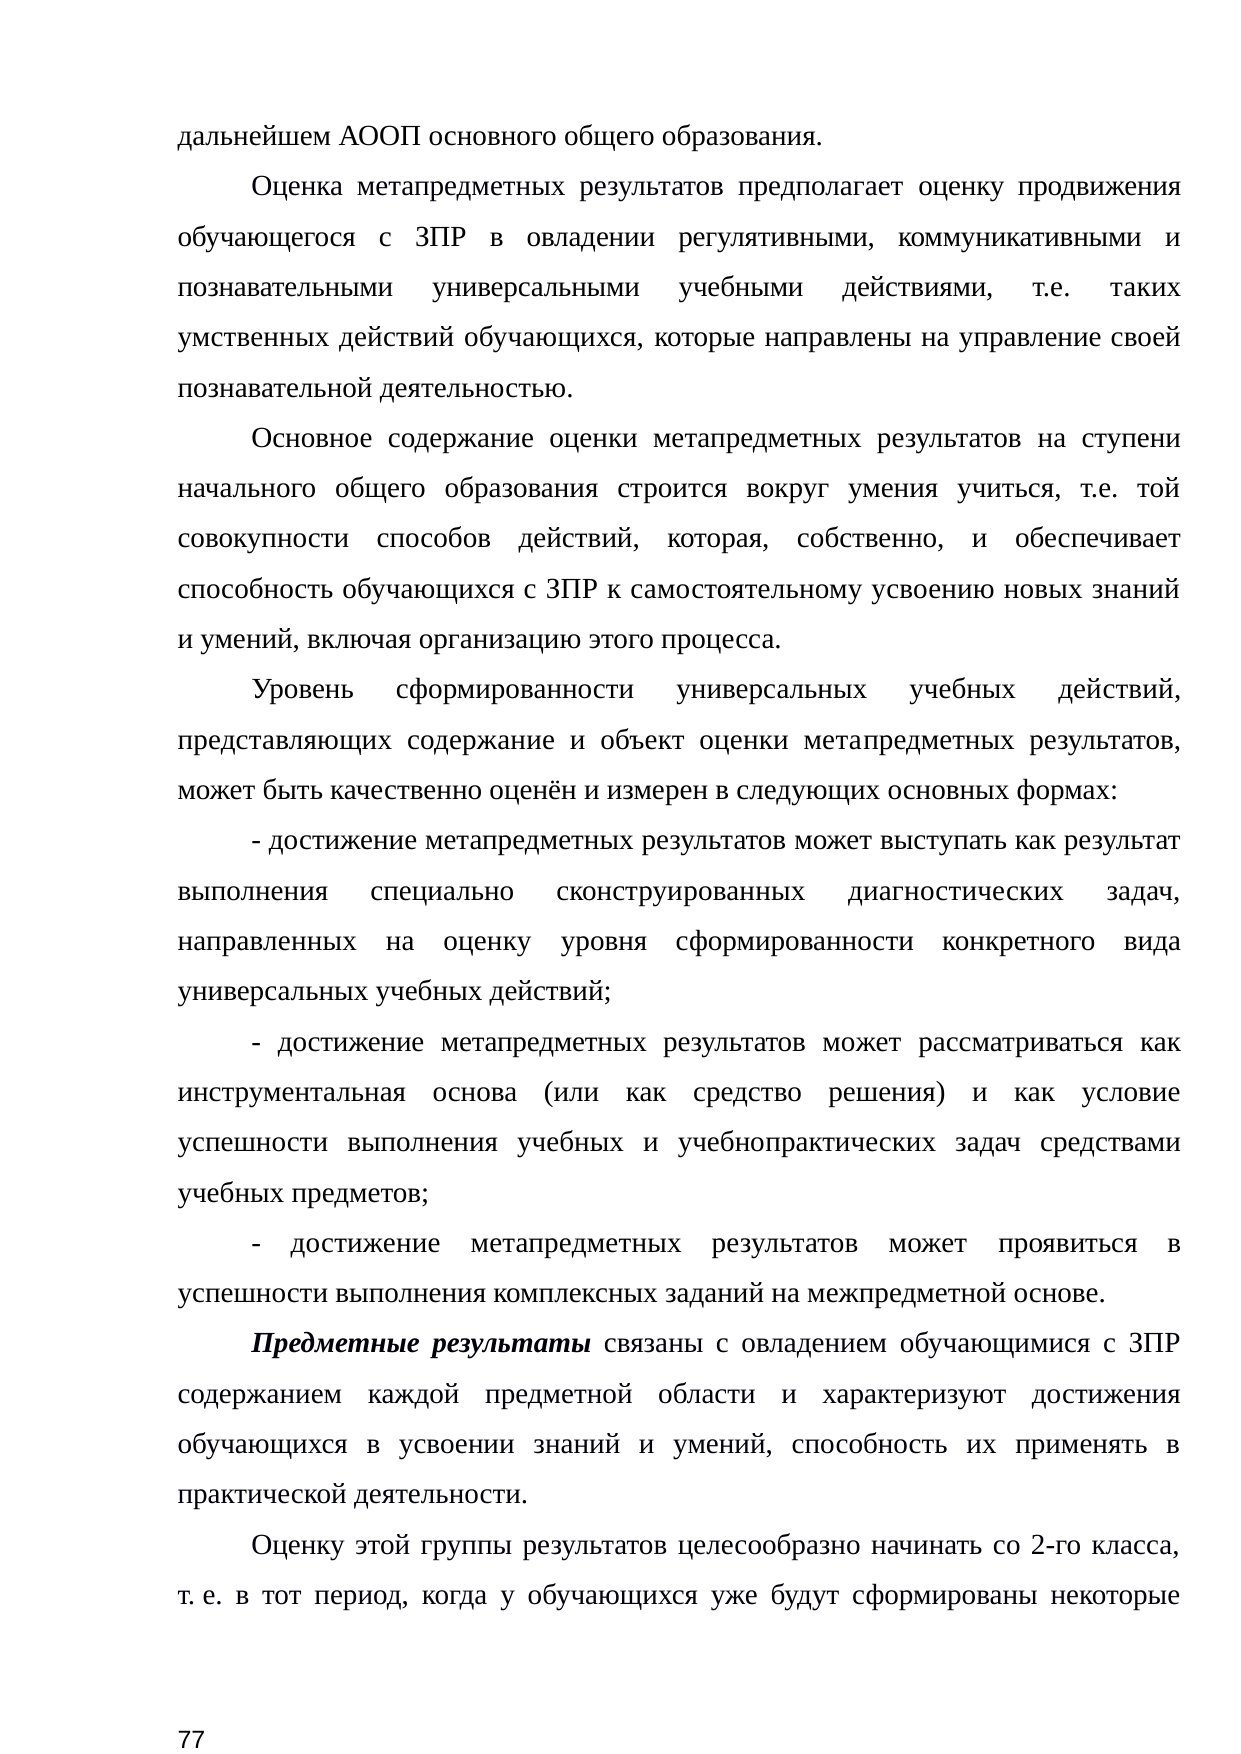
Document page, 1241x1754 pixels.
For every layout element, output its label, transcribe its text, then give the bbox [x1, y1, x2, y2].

text Предметные результаты связаны с овладением обучающимися с ЗПР содержанием каждой предметной области и характеризуют достижения обучающихся в усвоении знаний и умений, способность их применять в практической деятельности. [177, 1326, 1181, 1510]
text - достижение метапредметных результатов может рассматриваться как инструментальная основа (или как средство решения) и как условие успешности выполнения учебных и учебно­практических задач средствами учебных предметов; [177, 1024, 1181, 1208]
text Уровень сформированности универсальных учебных действий, представляющих содержание и объект оценки метапредметных результатов, может быть качественно оценён и измерен в следующих основных формах: [177, 672, 1181, 806]
text Оценку этой группы результатов целесообразно начинать со 2-го класса, т. е. в тот период, когда у обучающихся уже будут сформированы некоторые [177, 1527, 1181, 1611]
text Оценка метапредметных результатов предполагает оценку продвижения обучающегося с ЗПР в овладении регулятивными, коммуникативными и познавательными универсальными учебными действиями, т.е. таких умственных действий обучающихся, которые направлены на управление своей познавательной деятельностью. [177, 168, 1181, 403]
text дальнейшем АООП основного общего образования. [177, 118, 1181, 152]
text Основное содержание оценки метапредметных результатов на ступени начального общего образования строится вокруг умения учиться, т.е. той совокупности способов действий, которая, собственно, и обеспечивает способность обучающихся с ЗПР к самостоятельному усвоению новых знаний и умений, включая организацию этого процесса. [177, 420, 1181, 655]
text - достижение метапредметных результатов может выступать как результат выполнения специально сконструированных диагностических задач, направленных на оценку уровня сформированности конкретного вида универсальных учебных действий; [177, 822, 1181, 1007]
text - достижение метапредметных результатов может проявиться в успешности выполнения комплексных заданий на межпредметной основе. [177, 1225, 1181, 1309]
